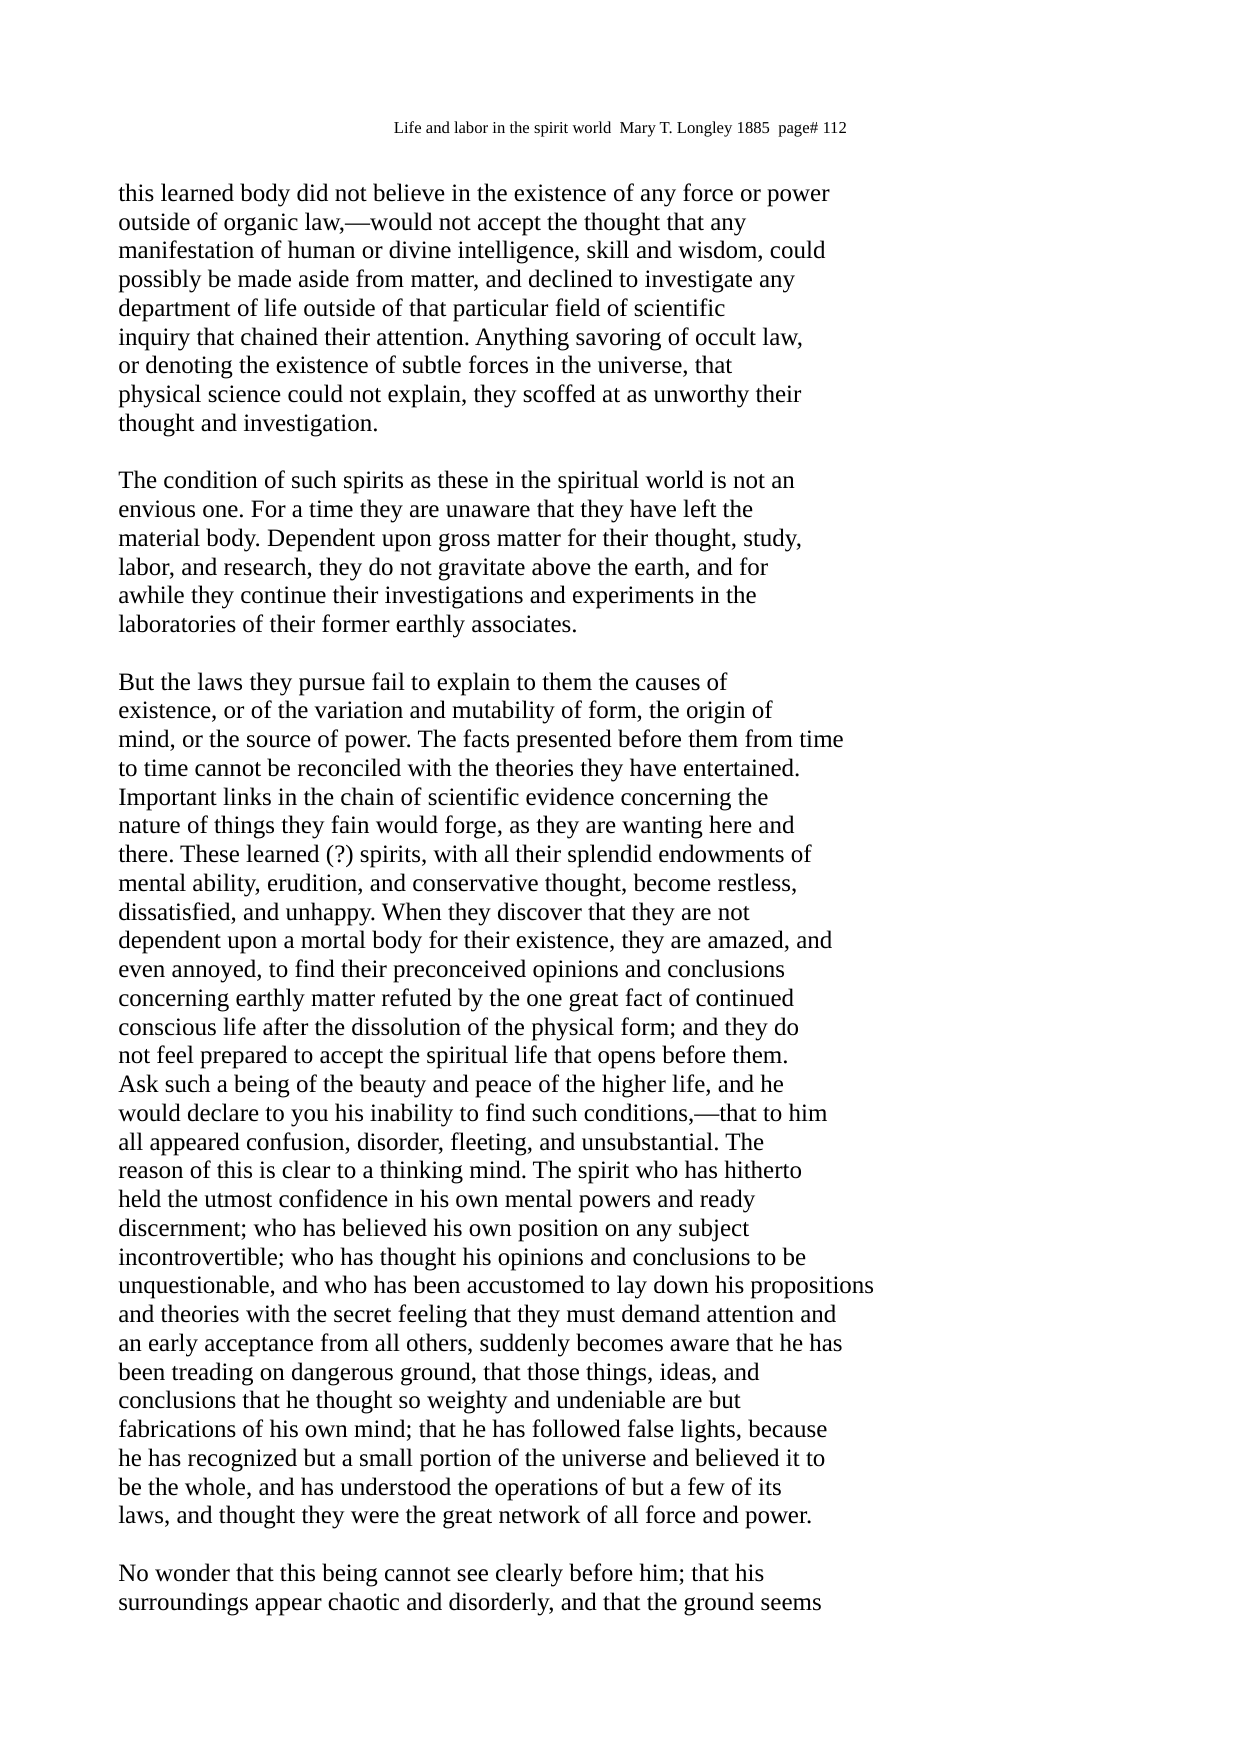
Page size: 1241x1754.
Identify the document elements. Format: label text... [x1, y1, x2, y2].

text outside of organic law,—would not accept the thought that any [118, 207, 1122, 236]
text The condition of such spirits as these in the spiritual world is not an [118, 466, 1122, 494]
text envious one. For a time they are unaware that they have left the [118, 494, 1122, 523]
text been treading on dangerous ground, that those things, ideas, and [118, 1357, 1122, 1386]
text laboratories of their former earthly associates. [118, 609, 1122, 638]
text held the utmost confidence in his own mental powers and ready [118, 1184, 1122, 1213]
text labor, and research, they do not gravitate above the earth, and for [118, 552, 1122, 581]
text nature of things they fain would forge, as they are wanting here and [118, 811, 1122, 839]
text dissatisfied, and unhappy. When they discover that they are not [118, 897, 1122, 926]
text all appeared confusion, disorder, fleeting, and unsubstantial. The [118, 1127, 1122, 1156]
text mind, or the source of power. The facts presented before them from time [118, 724, 1122, 753]
text No wonder that this being cannot see clearly before him; that his [118, 1558, 1122, 1587]
text unquestionable, and who has been accustomed to lay down his propositions [118, 1271, 1122, 1299]
text concerning earthly matter refuted by the one great fact of continued [118, 983, 1122, 1012]
text possibly be made aside from matter, and declined to investigate any [118, 264, 1122, 293]
text he has recognized but a small portion of the universe and believed it to [118, 1443, 1122, 1472]
text discernment; who has believed his own position on any subject [118, 1213, 1122, 1242]
text conscious life after the dissolution of the physical form; and they do [118, 1012, 1122, 1041]
text or denoting the existence of subtle forces in the universe, that [118, 351, 1122, 379]
text But the laws they pursue fail to explain to them the causes of [118, 667, 1122, 696]
text and theories with the secret feeling that they must demand attention and [118, 1299, 1122, 1328]
text dependent upon a mortal body for their existence, they are amazed, and [118, 926, 1122, 954]
text mental ability, erudition, and conservative thought, become restless, [118, 868, 1122, 897]
text thought and investigation. [118, 408, 1122, 437]
text be the whole, and has understood the operations of but a few of its [118, 1472, 1122, 1501]
text this learned body did not believe in the existence of any force or power [118, 178, 1122, 207]
text physical science could not explain, they scoffed at as unworthy their [118, 379, 1122, 408]
text department of life outside of that particular field of scientific [118, 293, 1122, 322]
text reason of this is clear to a thinking mind. The spirit who has hitherto [118, 1156, 1122, 1184]
text existence, or of the variation and mutability of form, the origin of [118, 696, 1122, 724]
text inquiry that chained their attention. Anything savoring of occult law, [118, 322, 1122, 351]
text fabrications of his own mind; that he has followed false lights, because [118, 1414, 1122, 1443]
text Ask such a being of the beauty and peace of the higher life, and he [118, 1069, 1122, 1098]
text even annoyed, to find their preconceived opinions and conclusions [118, 954, 1122, 983]
text surroundings appear chaotic and disorderly, and that the ground seems [118, 1587, 1122, 1616]
text an early acceptance from all others, suddenly becomes aware that he has [118, 1328, 1122, 1357]
text conclusions that he thought so weighty and undeniable are but [118, 1386, 1122, 1414]
text incontrovertible; who has thought his opinions and conclusions to be [118, 1242, 1122, 1271]
text not feel prepared to accept the spiritual life that opens before them. [118, 1041, 1122, 1069]
text there. These learned (?) spirits, with all their splendid endowments of [118, 839, 1122, 868]
text to time cannot be reconciled with the theories they have entertained. [118, 753, 1122, 782]
text awhile they continue their investigations and experiments in the [118, 581, 1122, 609]
text laws, and thought they were the great network of all force and power. [118, 1501, 1122, 1529]
text would declare to you his inability to find such conditions,—that to him [118, 1098, 1122, 1127]
text Important links in the chain of scientific evidence concerning the [118, 782, 1122, 811]
text manifestation of human or divine intelligence, skill and wisdom, could [118, 236, 1122, 264]
text material body. Dependent upon gross matter for their thought, study, [118, 523, 1122, 552]
